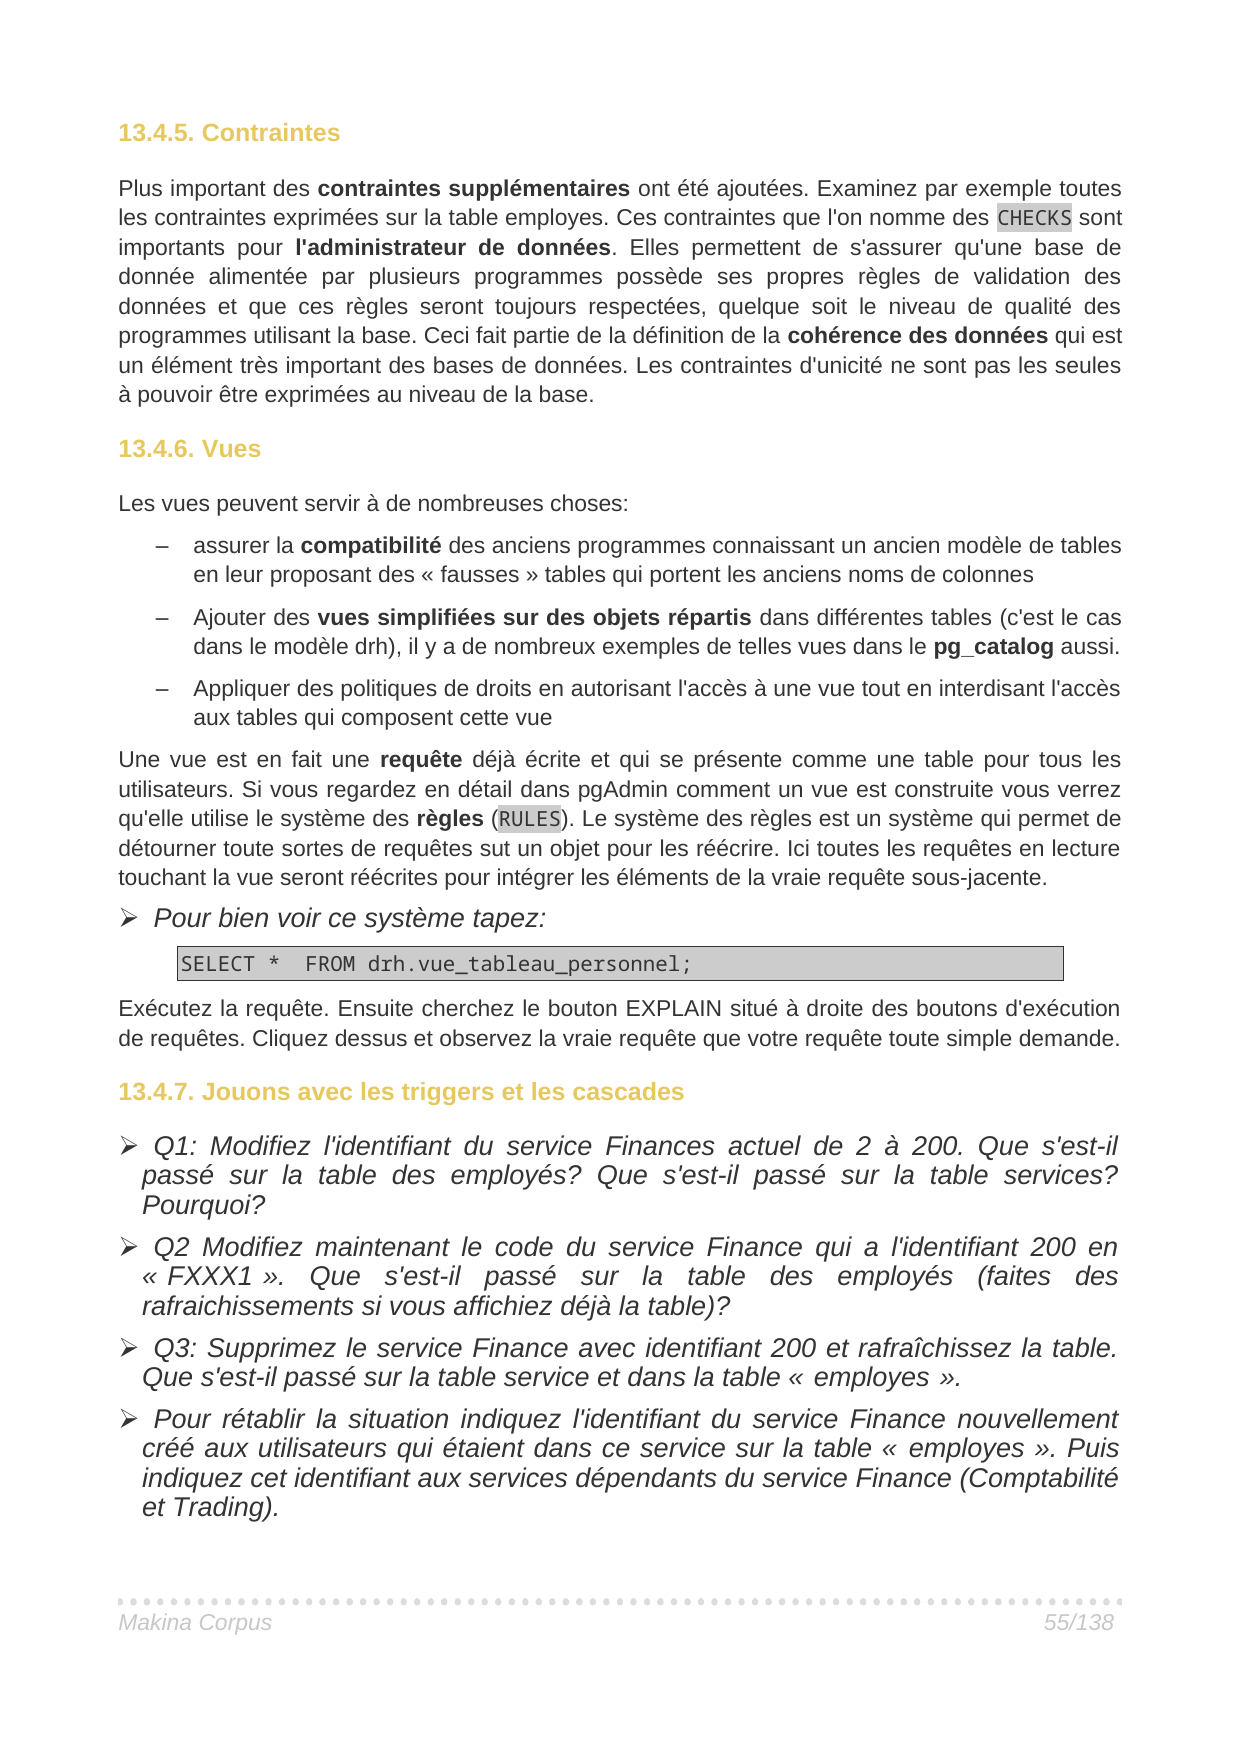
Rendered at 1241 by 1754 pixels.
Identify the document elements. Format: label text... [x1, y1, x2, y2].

text Une vue est en fait une requête déjà écrite et qui se présente comme une table pour tous les utilisateurs. Si vous regardez en détail dans pgAdmin comment un vue est construite vous verrez qu'elle utilise le système des règles (RULES). Le système des règles est un système qui permet de détourner toute sortes de requêtes sut un objet pour les réécrire. Ici toutes les requêtes en lecture touchant la vue seront réécrites pour intégrer les éléments de la vraie requête sous-jacente. [118, 744, 1122, 892]
list Ajouter des vues simplifiées sur des objets répartis dans différentes tables (c'est le cas dans le modèle drh), il y a de nombreux exemples de telles vues dans le pg_catalog aussi. [156, 601, 1122, 660]
text Exécutez la requête. Ensuite cherchez le bouton EXPLAIN situé à droite des boutons d'exécution de requêtes. Cliquez dessus et observez la vraie requête que votre requête toute simple demande. [118, 993, 1122, 1052]
list Q3: Supprimez le service Finance avec identifiant 200 et rafraîchissez la table. Que s'est-il passé sur la table service et dans la table « employes ». [118, 1333, 1122, 1392]
list Appliquer des politiques de droits en autorisant l'accès à une vue tout en interdisant l'accès aux tables qui composent cette vue [156, 673, 1122, 732]
picture [118, 1593, 1123, 1610]
subtitle Jouons avec les triggers et les cascades [118, 1077, 1122, 1107]
subtitle Contraintes [118, 118, 1122, 148]
text Les vues peuvent servir à de nombreuses choses: [118, 488, 1122, 517]
text SELECT * FROM drh.vue_tableau_personnel; [178, 947, 1063, 980]
list Q2 Modifiez maintenant le code du service Finance qui a l'identifiant 200 en « FXXX1 ». Que s'est-il passé sur la table des employés (faites des rafraichissements si vous affichiez déjà la table)? [118, 1232, 1122, 1321]
list Pour bien voir ce système tapez: [118, 904, 1122, 934]
subtitle Vues [118, 433, 1122, 463]
list Pour rétablir la situation indiquez l'identifiant du service Finance nouvellement créé aux utilisateurs qui étaient dans ce service sur la table « employes ». Puis indiquez cet identifiant aux services dépendants du service Finance (Comptabilité et Trading). [118, 1405, 1122, 1523]
list assurer la compatibilité des anciens programmes connaissant un ancien modèle de tables en leur proposant des « fausses » tables qui portent les anciens noms de colonnes [156, 530, 1122, 589]
list Q1: Modifiez l'identifiant du service Finances actuel de 2 à 200. Que s'est-il passé sur la table des employés? Que s'est-il passé sur la table services? Pourquoi? [118, 1132, 1122, 1220]
text Plus important des contraintes supplémentaires ont été ajoutées. Examinez par exemple toutes les contraintes exprimées sur la table employes. Ces contraintes que l'on nomme des CHECKS sont importants pour l'administrateur de données. Elles permettent de s'assurer qu'une base de donnée alimentée par plusieurs programmes possède ses propres règles de validation des données et que ces règles seront toujours respectées, quelque soit le niveau de qualité des programmes utilisant la base. Ceci fait partie de la définition de la cohérence des données qui est un élément très important des bases de données. Les contraintes d'unicité ne sont pas les seules à pouvoir être exprimées au niveau de la base. [118, 173, 1122, 408]
